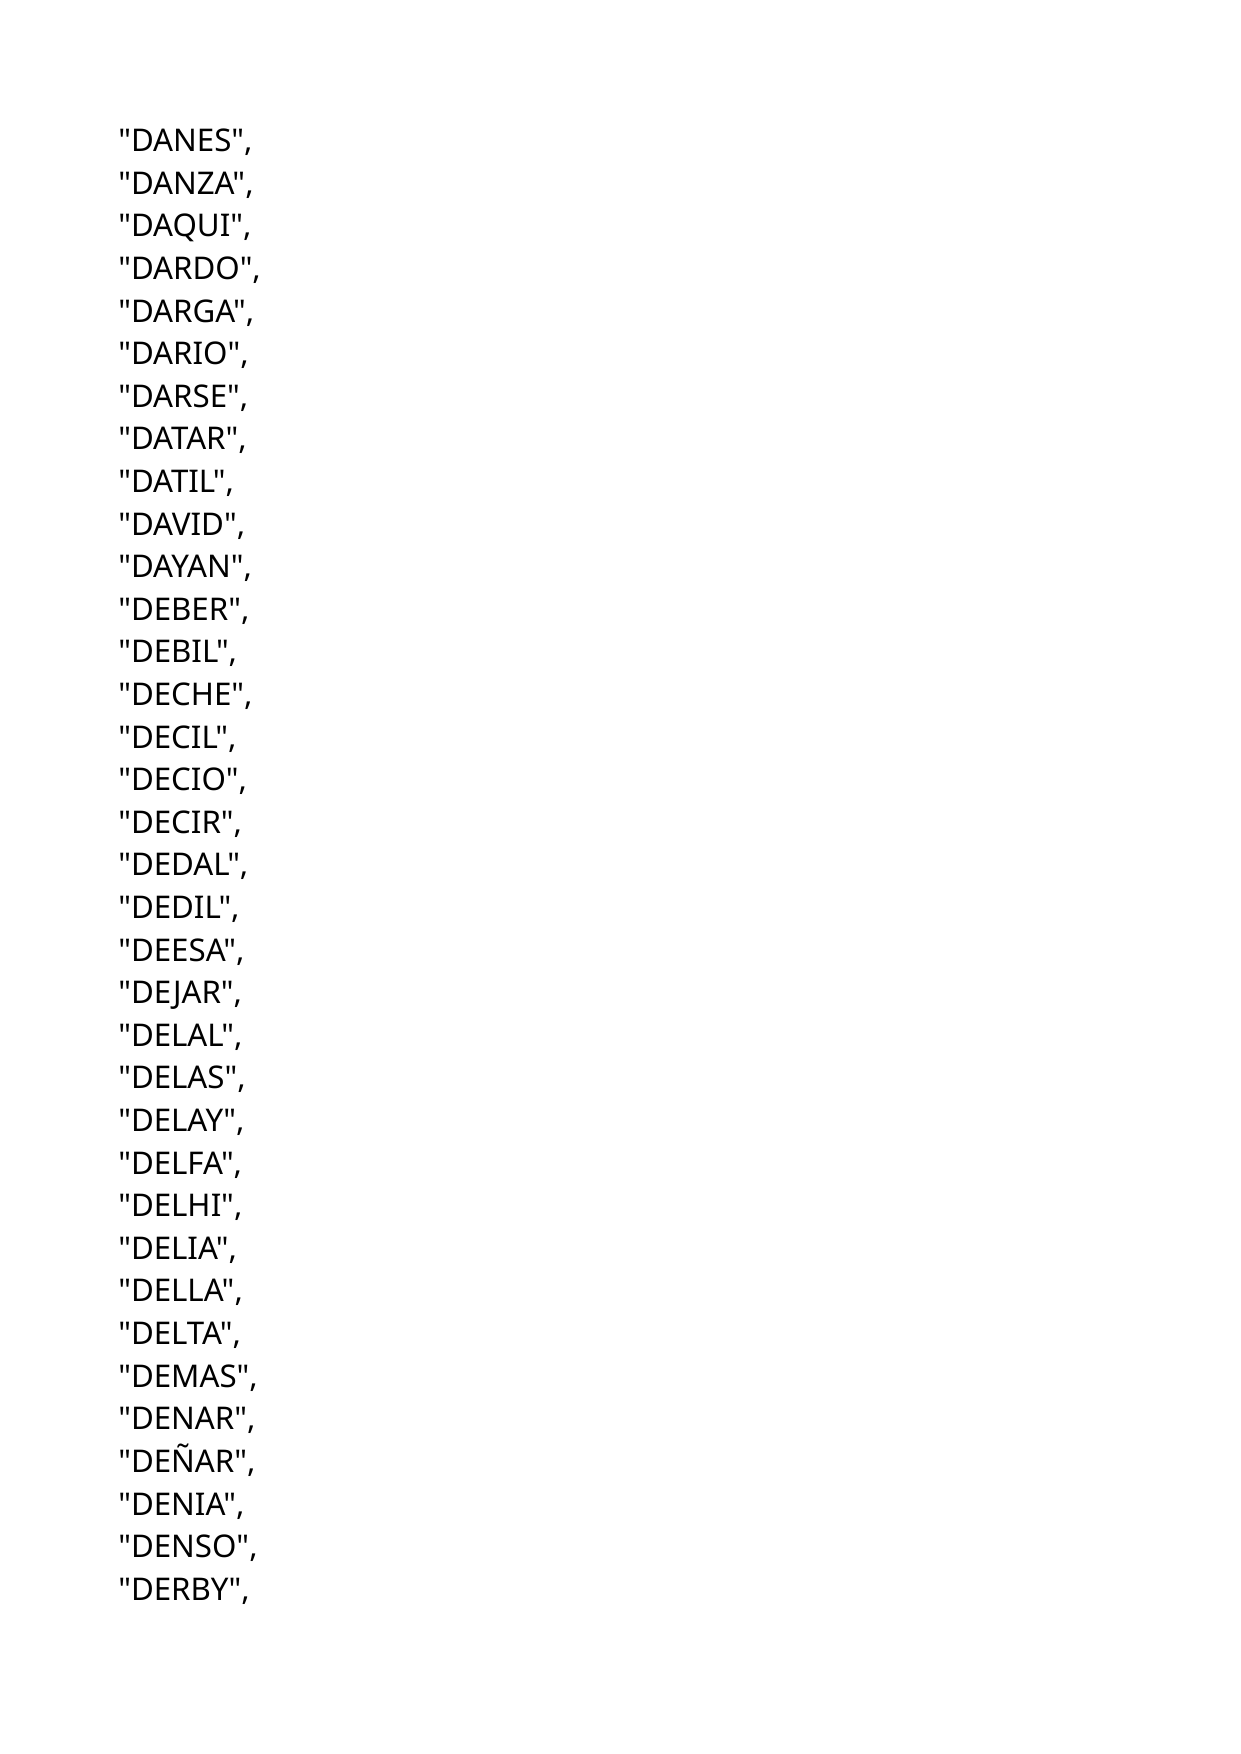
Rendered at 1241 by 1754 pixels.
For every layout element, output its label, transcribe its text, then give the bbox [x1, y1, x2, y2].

text "DEÑAR", [118, 1439, 1122, 1481]
text "DARDO", [118, 246, 1122, 288]
text "DANZA", [118, 161, 1122, 203]
text "DECIR", [118, 800, 1122, 842]
text "DELIA", [118, 1226, 1122, 1268]
text "DATAR", [118, 416, 1122, 459]
text "DELLA", [118, 1268, 1122, 1311]
text "DEDIL", [118, 885, 1122, 928]
text "DECIL", [118, 714, 1122, 757]
text "DELTA", [118, 1311, 1122, 1354]
text "DELAL", [118, 1013, 1122, 1055]
text "DAYAN", [118, 544, 1122, 587]
text "DELHI", [118, 1183, 1122, 1226]
text "DECIO", [118, 757, 1122, 800]
text "DELAY", [118, 1098, 1122, 1141]
text "DELFA", [118, 1141, 1122, 1183]
text "DEDAL", [118, 842, 1122, 885]
text "DENIA", [118, 1481, 1122, 1524]
text "DATIL", [118, 459, 1122, 502]
text "DECHE", [118, 672, 1122, 714]
text "DARGA", [118, 288, 1122, 331]
text "DELAS", [118, 1055, 1122, 1098]
text "DEJAR", [118, 970, 1122, 1013]
text "DEBER", [118, 587, 1122, 629]
text "DAVID", [118, 502, 1122, 544]
text "DANES", [118, 118, 1122, 161]
text "DERBY", [118, 1567, 1122, 1609]
text "DARIO", [118, 331, 1122, 374]
text "DENAR", [118, 1396, 1122, 1439]
text "DARSE", [118, 374, 1122, 416]
text "DAQUI", [118, 203, 1122, 246]
text "DEESA", [118, 928, 1122, 970]
text "DEBIL", [118, 629, 1122, 672]
text "DEMAS", [118, 1354, 1122, 1396]
text "DENSO", [118, 1524, 1122, 1567]
